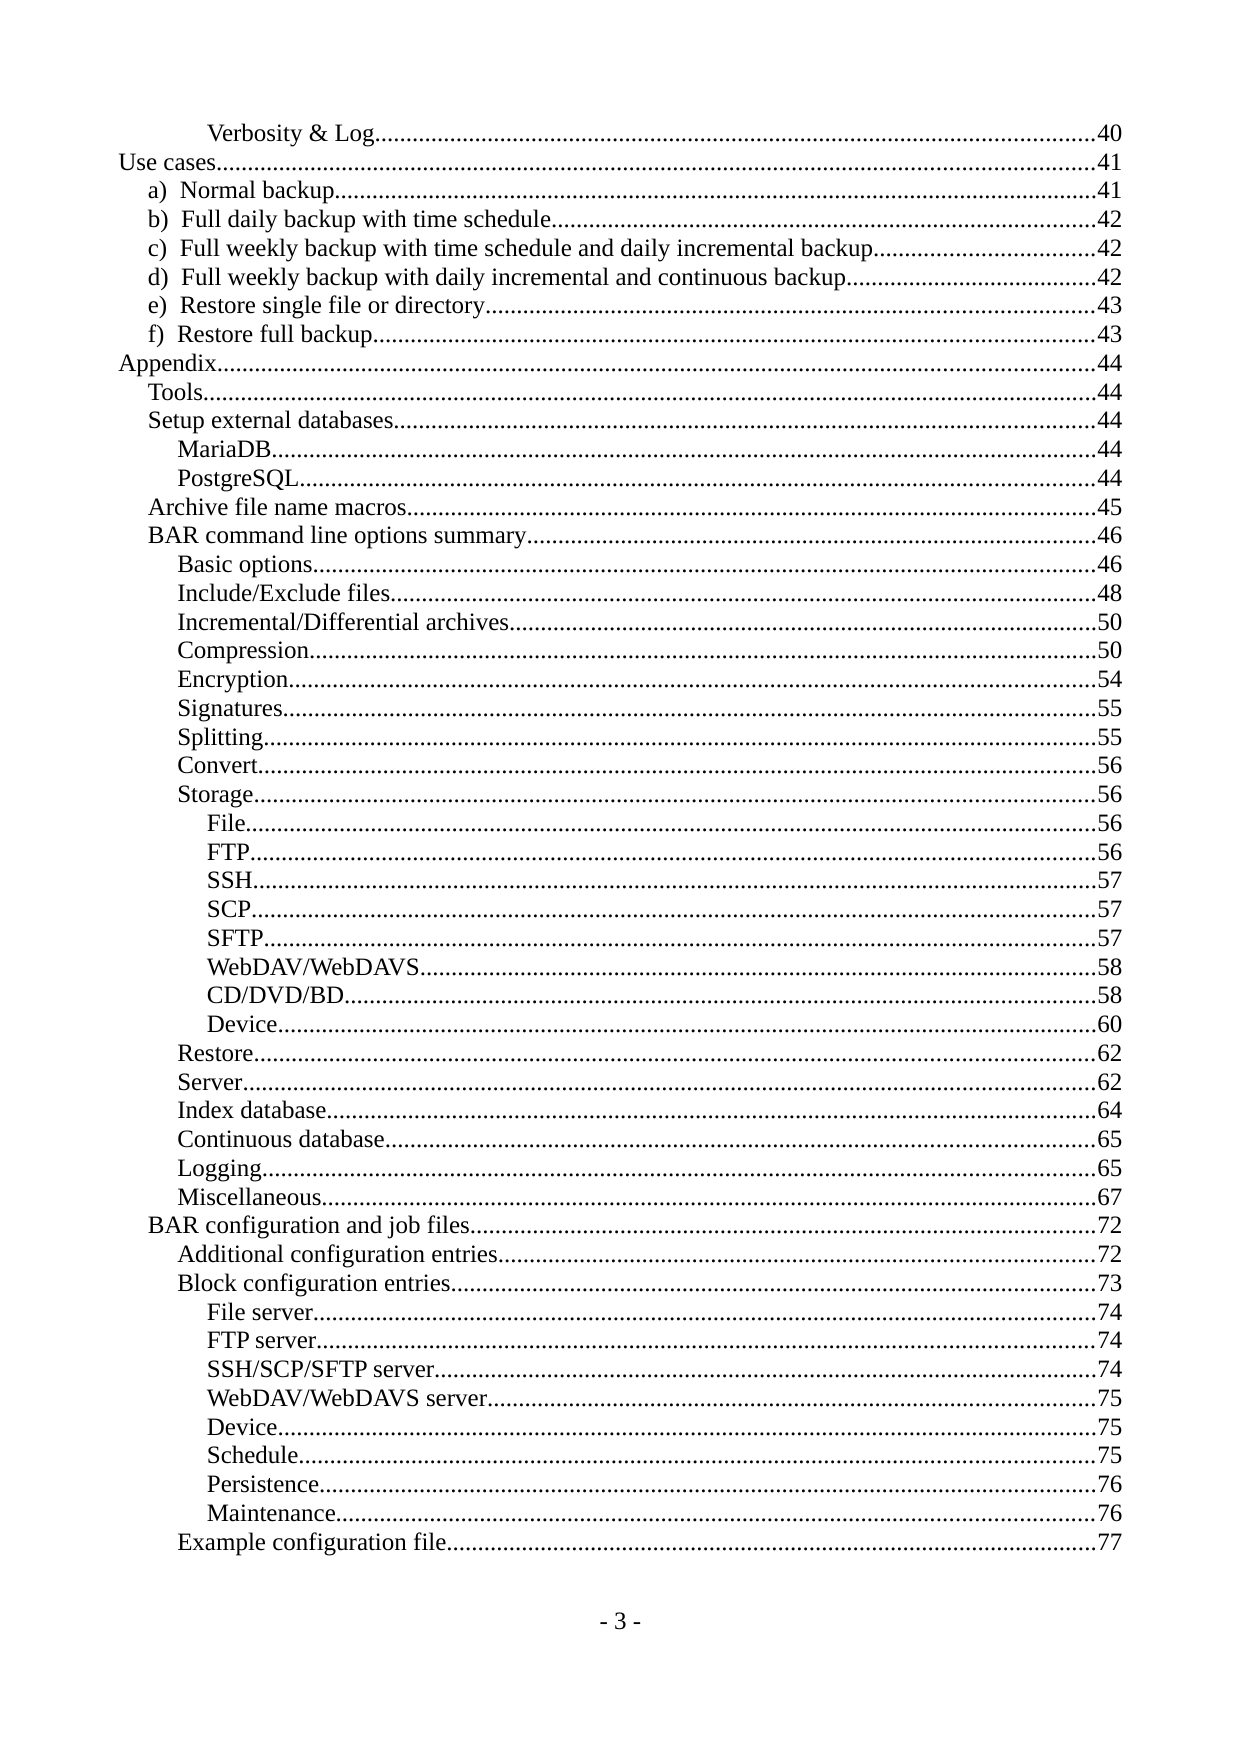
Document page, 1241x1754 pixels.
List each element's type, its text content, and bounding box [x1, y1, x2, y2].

text Example configuration file 77 [177, 1527, 1122, 1556]
text c) Full weekly backup with time schedule and daily incremental backup 42 [148, 233, 1122, 262]
text Include/Exclude files 48 [177, 578, 1122, 607]
text BAR command line options summary 46 [148, 521, 1122, 549]
text Schedule 75 [207, 1441, 1122, 1469]
text MariaDB 44 [177, 434, 1122, 463]
text Restore 62 [177, 1038, 1122, 1067]
text Verbosity & Log 40 [207, 118, 1122, 147]
text Maintenance 76 [207, 1498, 1122, 1527]
text Compression 50 [177, 636, 1122, 664]
text BAR configuration and job files 72 [148, 1211, 1122, 1239]
text d) Full weekly backup with daily incremental and continuous backup 42 [148, 262, 1122, 291]
text SFTP 57 [207, 923, 1122, 952]
text Block configuration entries 73 [177, 1268, 1122, 1297]
text CD/DVD/BD 58 [207, 981, 1122, 1009]
text Persistence 76 [207, 1469, 1122, 1498]
text Use cases 41 [118, 147, 1122, 176]
text f) Restore full backup 43 [148, 319, 1122, 348]
text Incremental/Differential archives 50 [177, 607, 1122, 636]
text SCP 57 [207, 894, 1122, 923]
text Archive file name macros 45 [148, 492, 1122, 521]
text WebDAV/WebDAVS 58 [207, 952, 1122, 981]
text Additional configuration entries 72 [177, 1239, 1122, 1268]
text Tools 44 [148, 377, 1122, 406]
text Appendix 44 [118, 348, 1122, 377]
text SSH/SCP/SFTP server 74 [207, 1354, 1122, 1383]
text Device 75 [207, 1412, 1122, 1441]
text b) Full daily backup with time schedule 42 [148, 204, 1122, 233]
text Signatures 55 [177, 693, 1122, 722]
text Setup external databases 44 [148, 406, 1122, 434]
text Server 62 [177, 1067, 1122, 1096]
text File server 74 [207, 1297, 1122, 1326]
text SSH 57 [207, 866, 1122, 894]
text Basic options 46 [177, 549, 1122, 578]
text Index database 64 [177, 1096, 1122, 1124]
text Device 60 [207, 1009, 1122, 1038]
text Encryption 54 [177, 664, 1122, 693]
text WebDAV/WebDAVS server 75 [207, 1383, 1122, 1412]
text e) Restore single file or directory 43 [148, 291, 1122, 319]
text FTP 56 [207, 837, 1122, 866]
text Splitting 55 [177, 722, 1122, 751]
text Storage 56 [177, 779, 1122, 808]
text a) Normal backup 41 [148, 176, 1122, 204]
text File 56 [207, 808, 1122, 837]
text Continuous database 65 [177, 1124, 1122, 1153]
text Miscellaneous 67 [177, 1182, 1122, 1211]
text PostgreSQL 44 [177, 463, 1122, 492]
text Logging 65 [177, 1153, 1122, 1182]
text Convert 56 [177, 751, 1122, 779]
text FTP server 74 [207, 1326, 1122, 1354]
